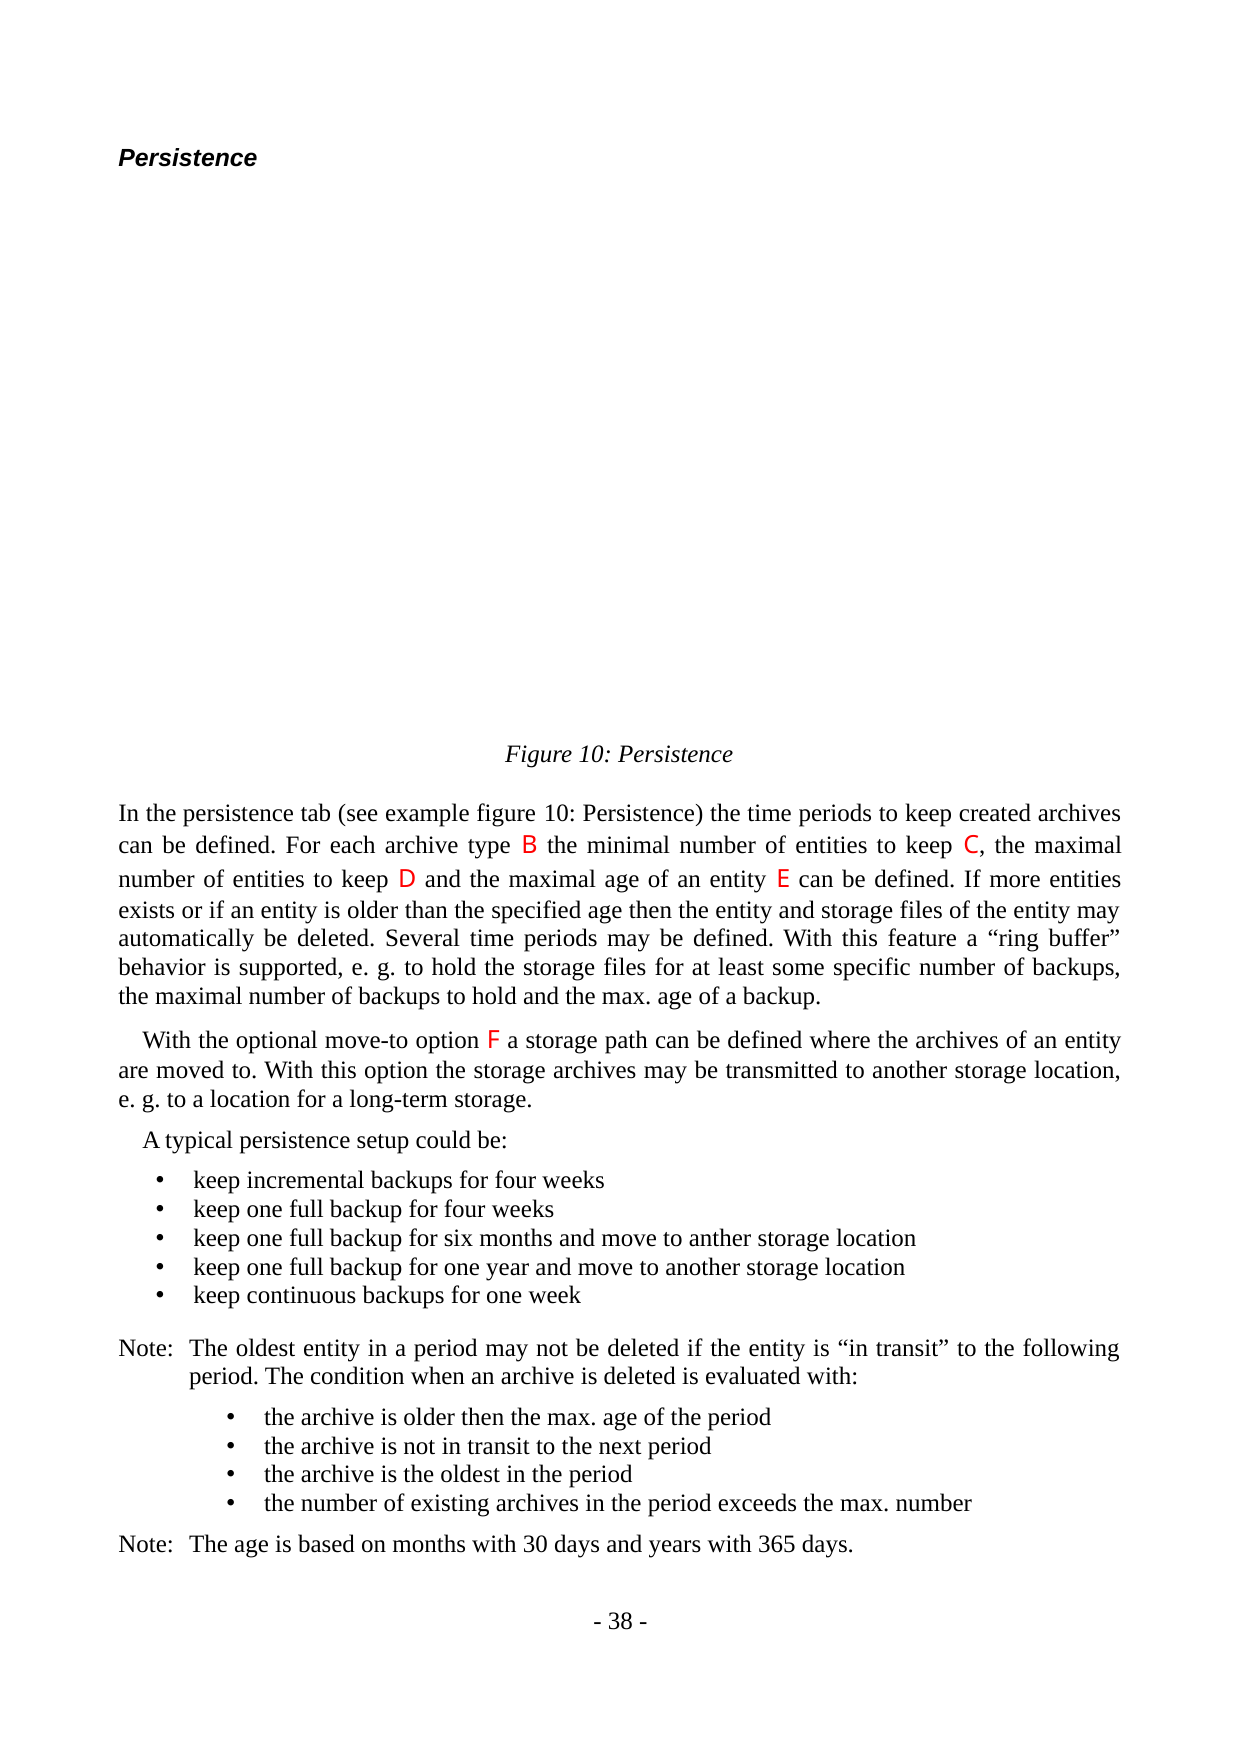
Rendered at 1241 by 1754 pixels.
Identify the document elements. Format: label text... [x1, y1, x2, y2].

text A typical persistence setup could be: [118, 1125, 1122, 1154]
list the archive is the oldest in the period [226, 1459, 1122, 1488]
text With the optional move-to option F a storage path can be defined where the archives of an entity are moved to. With this option the storage archives may be transmitted to another storage location, e. g. to a location for a long-term storage. [118, 1022, 1122, 1113]
text Note: The age is based on months with 30 days and years with 365 days. [118, 1529, 1122, 1557]
list keep continuous backups for one week [156, 1280, 1122, 1309]
list the archive is not in transit to the next period [226, 1431, 1122, 1459]
list keep one full backup for four weeks [156, 1194, 1122, 1223]
list keep one full backup for one year and move to another storage location [156, 1252, 1122, 1280]
subtitle Persistence [118, 143, 1122, 172]
list the archive is older then the max. age of the period [226, 1402, 1122, 1431]
text Note: The oldest entity in a period may not be deleted if the entity is “in transit” to the following period. The condition when an archive is deleted is evaluated with: [118, 1333, 1122, 1390]
list keep incremental backups for four weeks [156, 1165, 1122, 1194]
text Figure 10: Persistence [292, 197, 948, 768]
list keep one full backup for six months and move to anther storage location [156, 1223, 1122, 1252]
list the number of existing archives in the period exceeds the max. number [226, 1488, 1122, 1517]
text In the persistence tab (see example figure 10: Persistence) the time periods to keep created archives can be defined. For each archive type B the minimal number of entities to keep C, the maximal number of entities to keep D and the maximal age of an entity E can be defined. If more entities exists or if an entity is older than the specified age then the entity and storage files of the entity may automatically be deleted. Several time periods may be defined. With this feature a “ring buffer” behavior is supported, e. g. to hold the storage files for at least some specific number of backups, the maximal number of backups to hold and the max. age of a backup. [118, 184, 1122, 1010]
